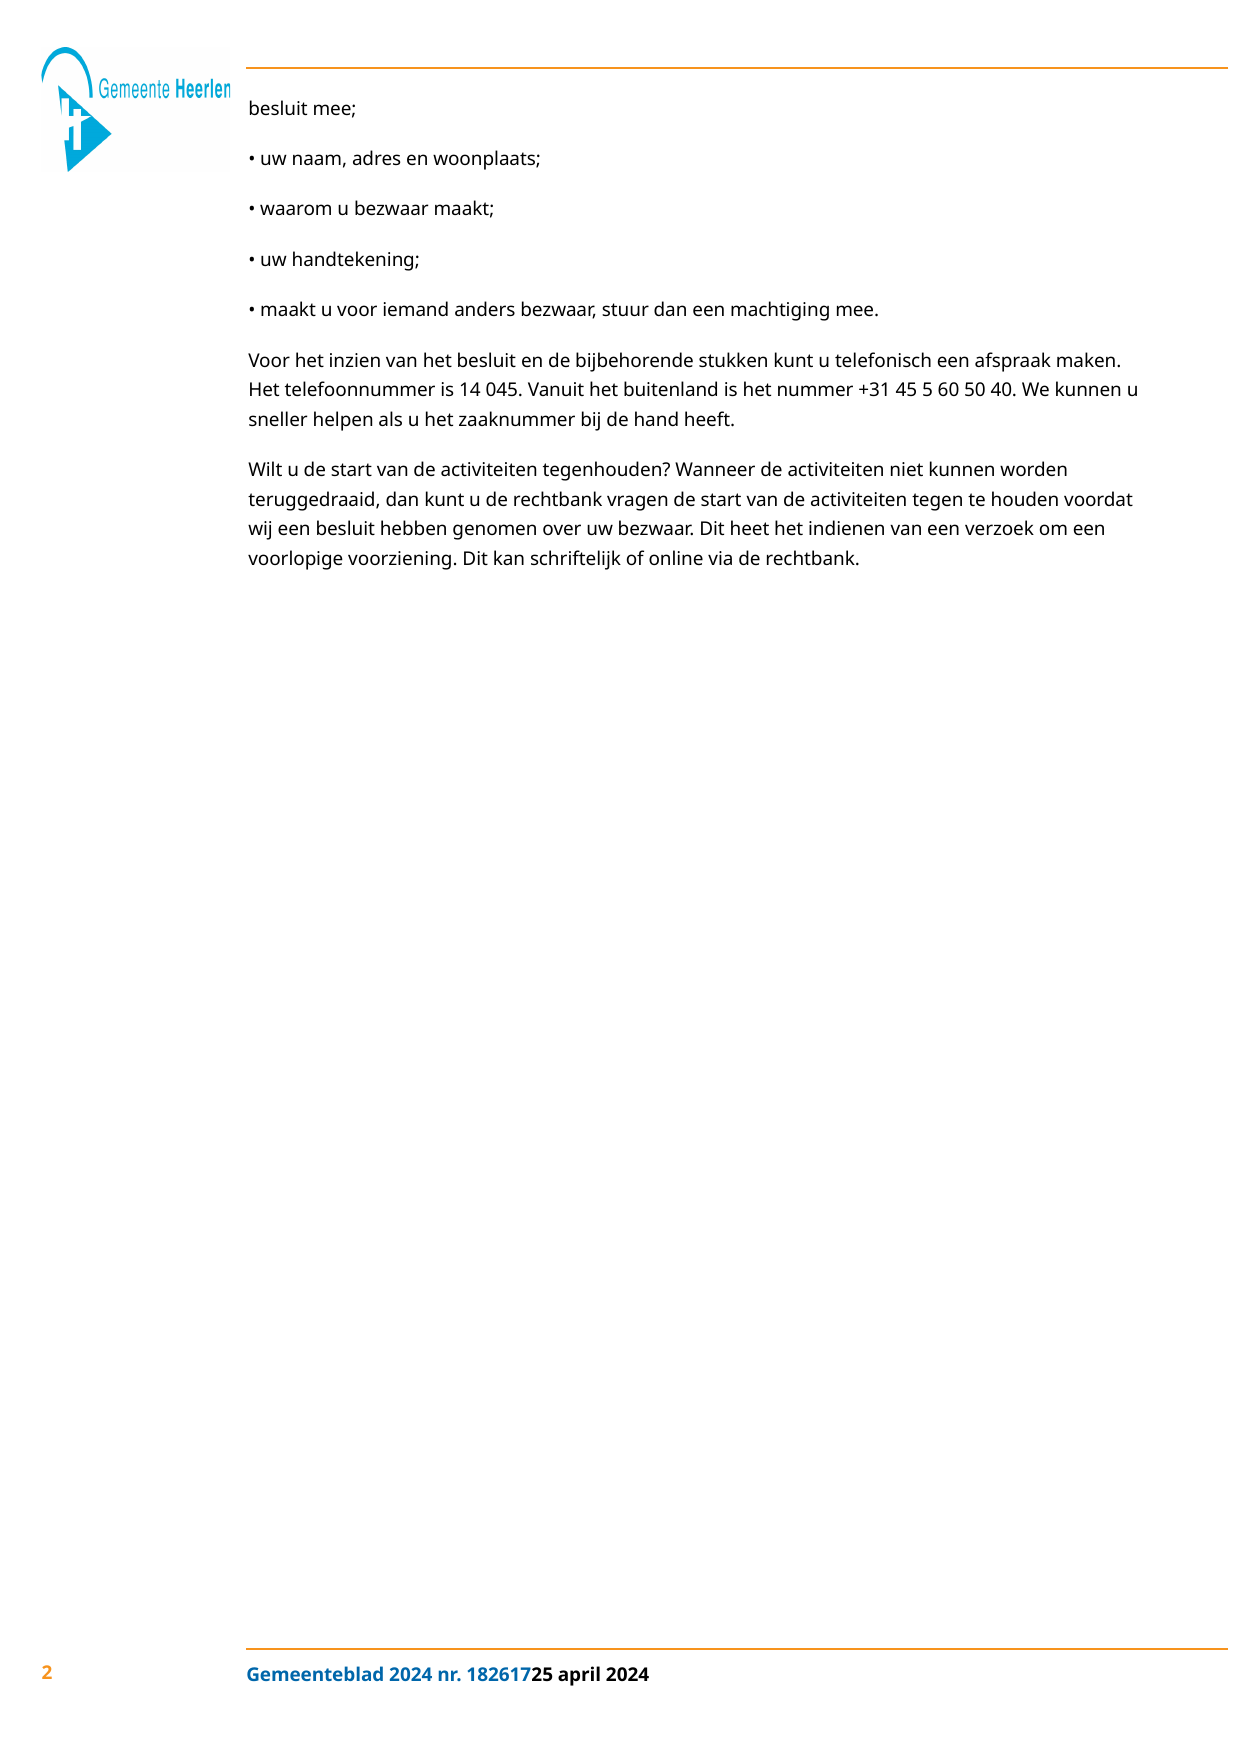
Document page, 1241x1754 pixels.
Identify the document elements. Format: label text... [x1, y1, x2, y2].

text • maakt u voor iemand anders bezwaar, stuur dan een machtiging mee. [248, 296, 1152, 322]
text Wilt u de start van de activiteiten tegenhouden? Wanneer de activiteiten niet kunnen worden teruggedraaid, dan kunt u de rechtbank vragen de start van de activiteiten tegen te houden voordat wij een besluit hebben genomen over uw bezwaar. Dit heet het indienen van een verzoek om een voorlopige voorziening. Dit kan schriftelijk of online via de rechtbank. [248, 456, 1152, 571]
text • waarom u bezwaar maakt; [248, 196, 1152, 221]
picture [41, 47, 59, 70]
text Voor het inzien van het besluit en de bijbehorende stukken kunt u telefonisch een afspraak maken. Het telefoonnummer is 14 045. Vanuit het buitenland is het nummer +31 45 5 60 50 40. We kunnen u sneller helpen als u het zaaknummer bij de hand heeft. [248, 347, 1152, 432]
picture [41, 47, 231, 172]
text • uw naam, adres en woonplaats; [248, 145, 1152, 171]
text besluit mee; [248, 95, 1152, 121]
text • uw handtekening; [248, 246, 1152, 272]
